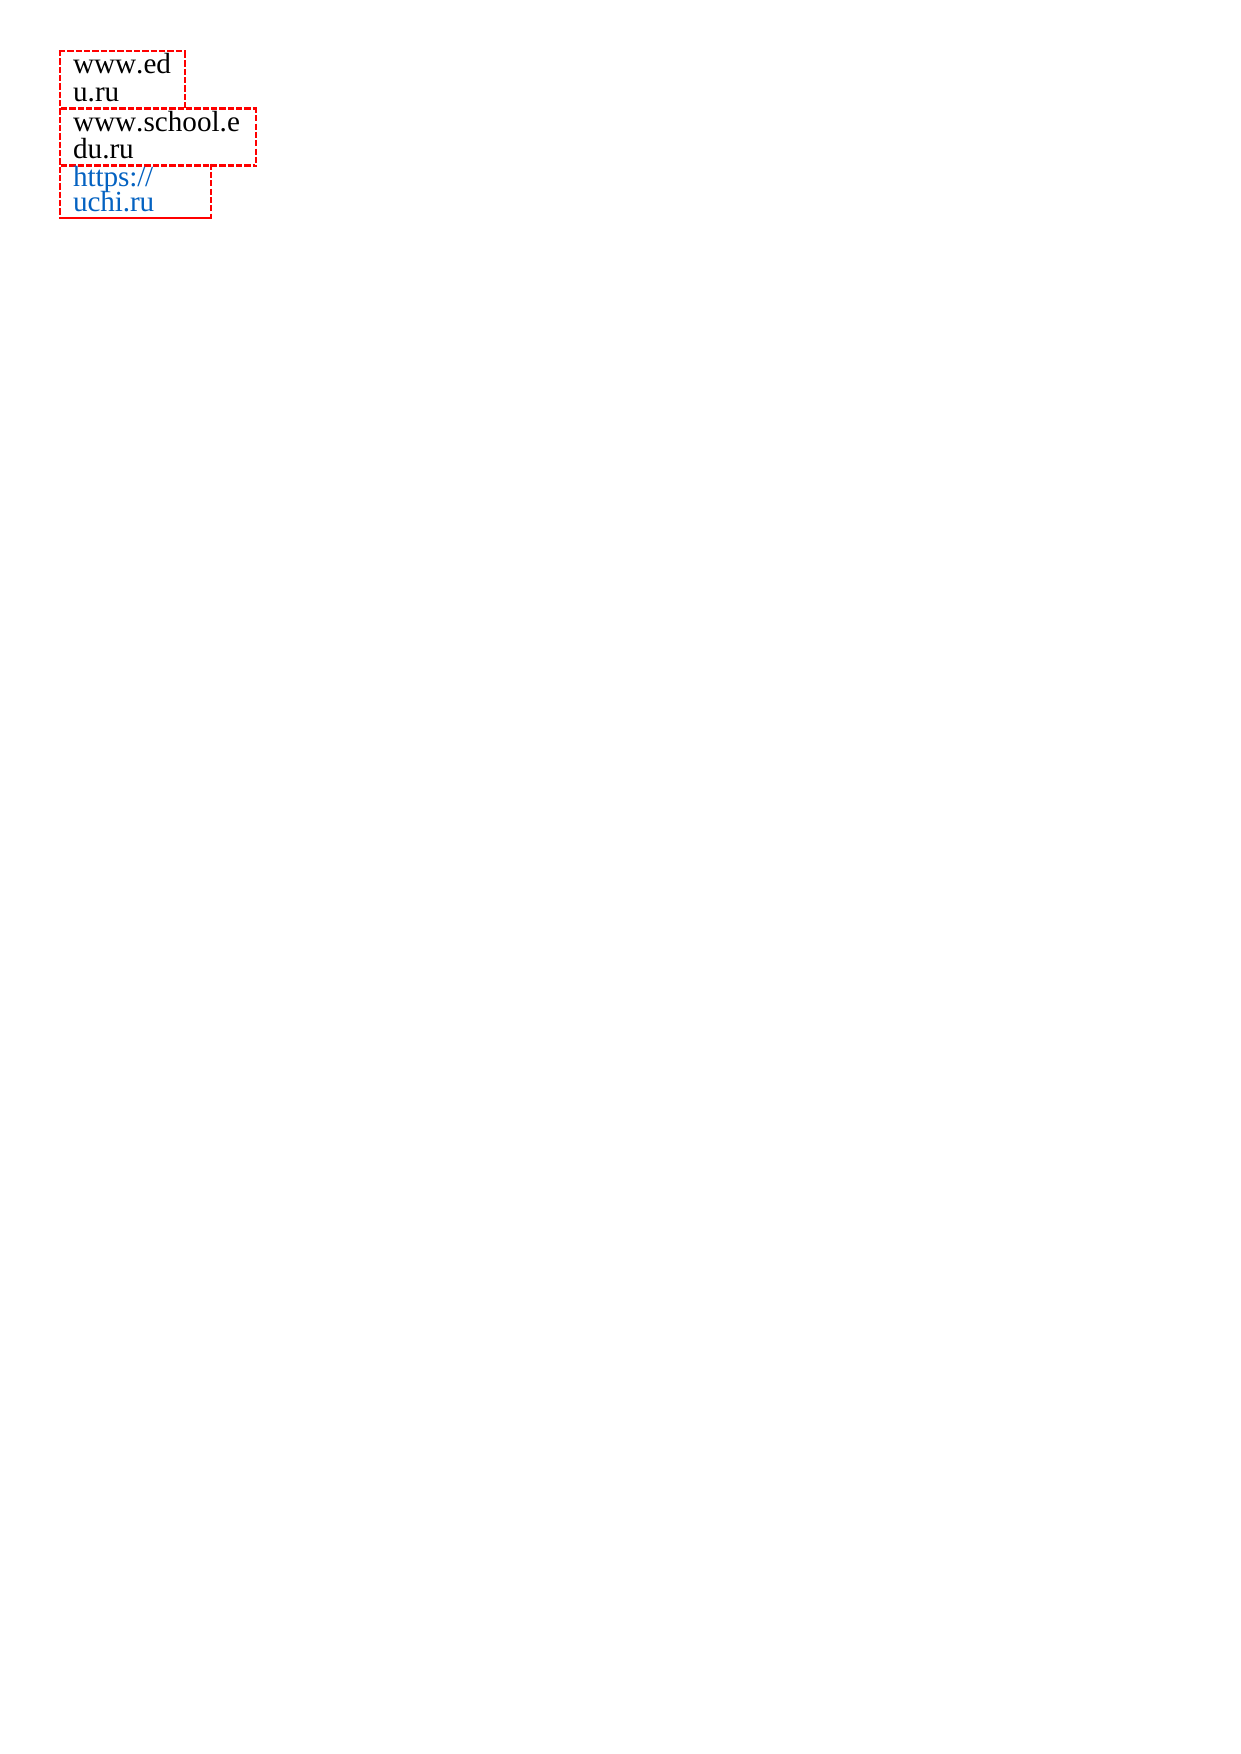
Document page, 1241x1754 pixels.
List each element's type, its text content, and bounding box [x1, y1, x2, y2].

table_header www.edu.ru [60, 50, 185, 107]
table_header [185, 50, 256, 107]
table_cell www.school.edu.ru [60, 107, 256, 163]
table_cell https://uchi.ru [60, 164, 211, 217]
table_cell [211, 164, 256, 217]
